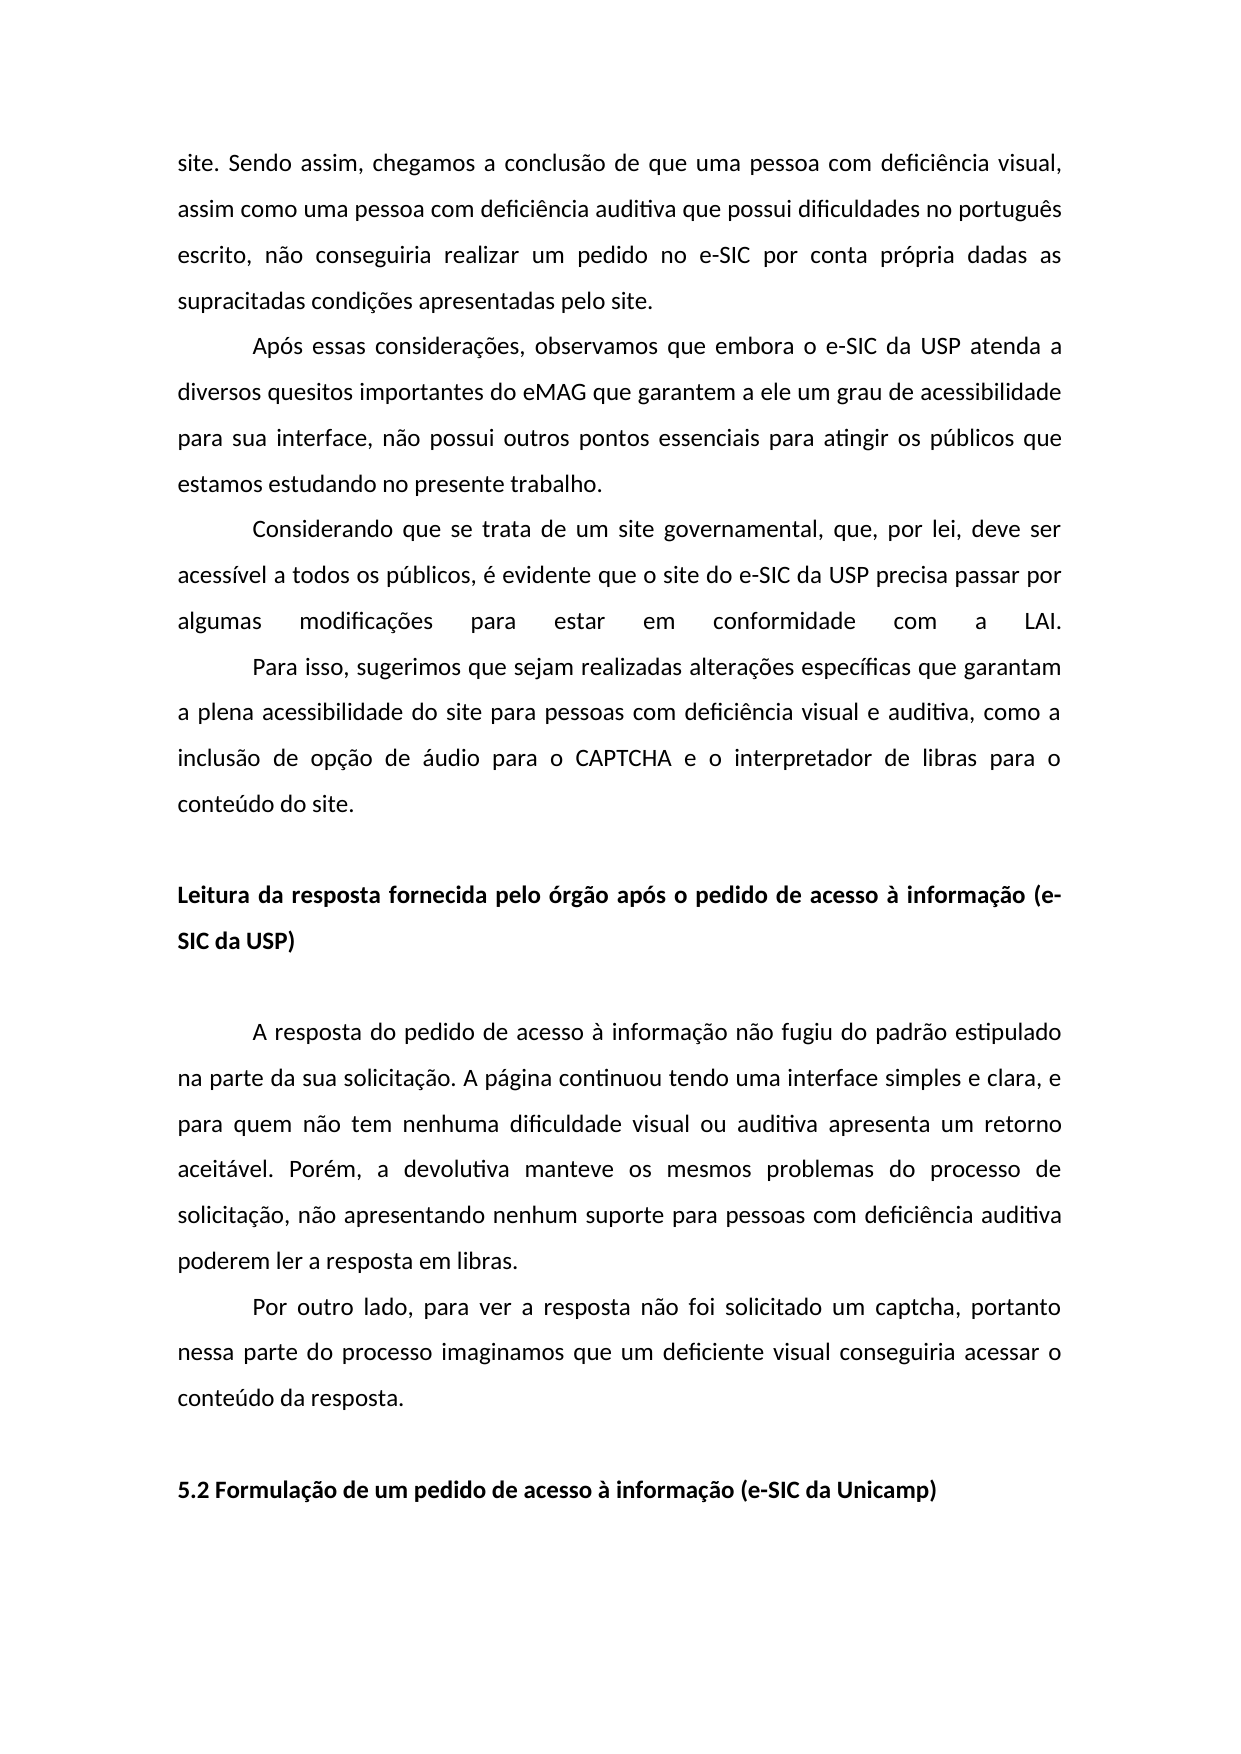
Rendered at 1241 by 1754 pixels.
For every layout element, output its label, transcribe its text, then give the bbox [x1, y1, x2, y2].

text Por outro lado, para ver a resposta não foi solicitado um captcha, portanto nessa parte do processo imaginamos que um deficiente visual conseguiria acessar o conteúdo da resposta. [177, 1291, 1063, 1413]
text Após essas considerações, observamos que embora o e-SIC da USP atenda a diversos quesitos importantes do eMAG que garantem a ele um grau de acessibilidade para sua interface, não possui outros pontos essenciais para atingir os públicos que estamos estudando no presente trabalho. [177, 331, 1063, 498]
text site. Sendo assim, chegamos a conclusão de que uma pessoa com deficiência visual, assim como uma pessoa com deficiência auditiva que possui dificuldades no português escrito, não conseguiria realizar um pedido no e-SIC por conta própria dadas as supracitadas condições apresentadas pelo site. [177, 148, 1063, 315]
text A resposta do pedido de acesso à informação não fugiu do padrão estipulado na parte da sua solicitação. A página continuou tendo uma interface simples e clara, e para quem não tem nenhuma dificuldade visual ou auditiva apresenta um retorno aceitável. Porém, a devolutiva manteve os mesmos problemas do processo de solicitação, não apresentando nenhum suporte para pessoas com deficiência auditiva poderem ler a resposta em libras. [177, 1016, 1063, 1276]
text Leitura da resposta fornecida pelo órgão após o pedido de acesso à informação (e-SIC da USP) [177, 879, 1063, 956]
text Considerando que se trata de um site governamental, que, por lei, deve ser acessível a todos os públicos, é evidente que o site do e-SIC da USP precisa passar por algumas modificações para estar em conformidade com a LAI. Para isso, sugerimos que sejam realizadas alterações específicas que garantam a plena acessibilidade do site para pessoas com deficiência visual e auditiva, como a inclusão de opção de áudio para o CAPTCHA e o interpretador de libras para o conteúdo do site. [177, 513, 1063, 818]
text 5.2 Formulação de um pedido de acesso à informação (e-SIC da Unicamp) [177, 1474, 1063, 1504]
